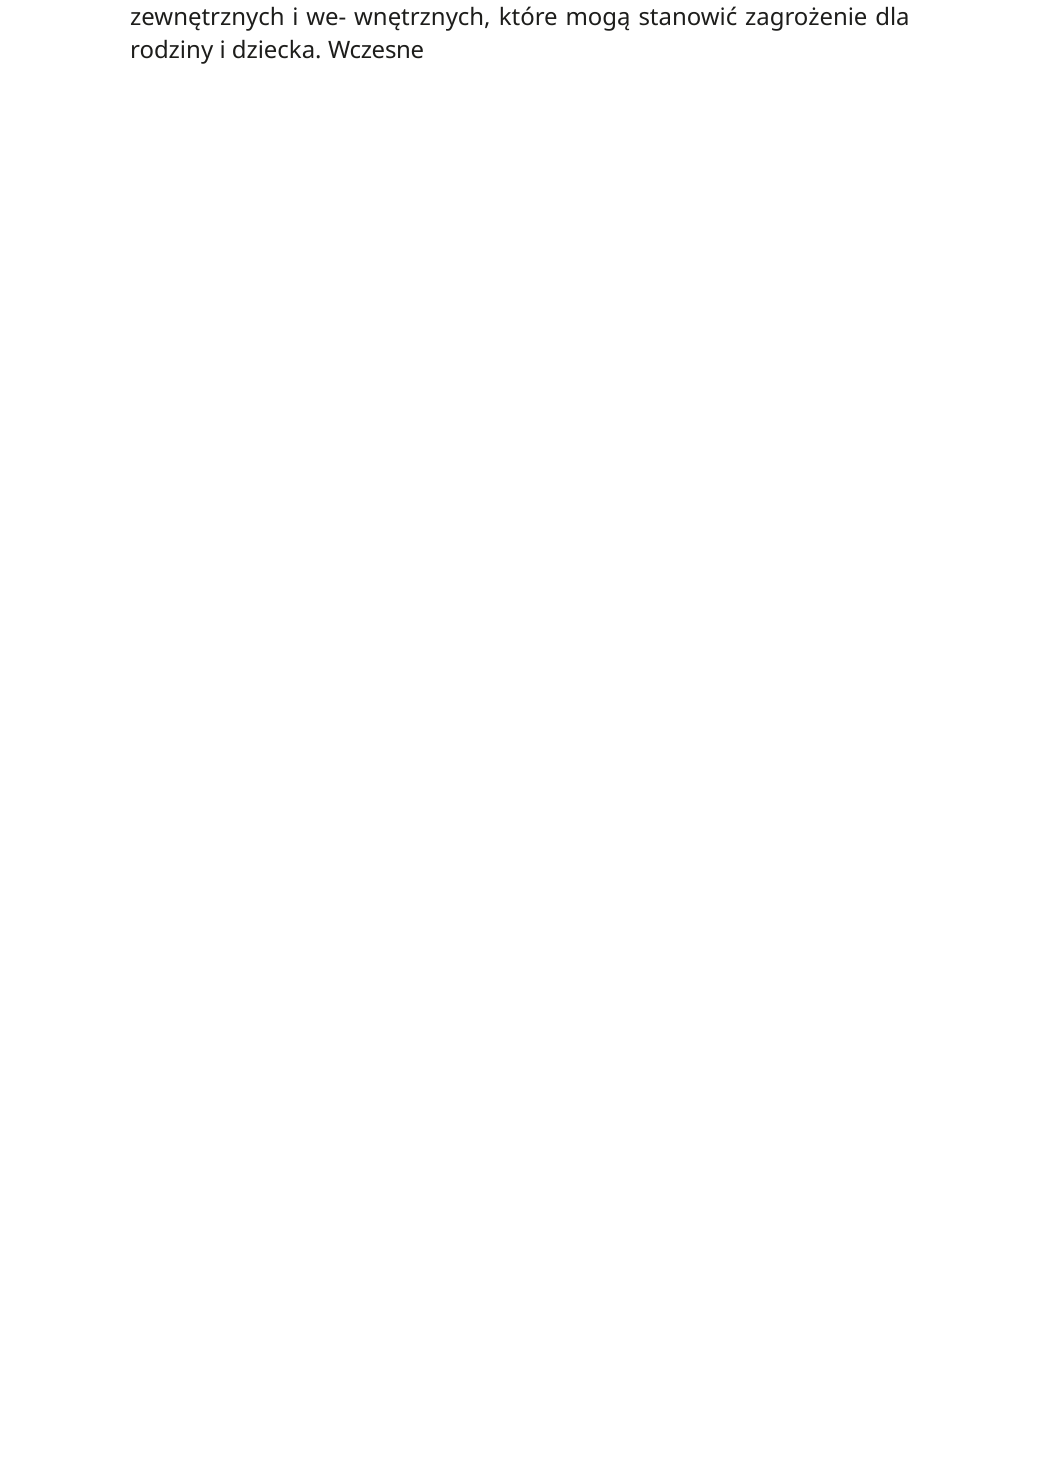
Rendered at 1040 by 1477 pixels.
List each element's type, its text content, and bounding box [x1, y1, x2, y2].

text zewnętrznych i we- wnętrznych, które mogą stanowić zagrożenie dla rodziny i dziecka. Wczesne [130, 0, 910, 65]
